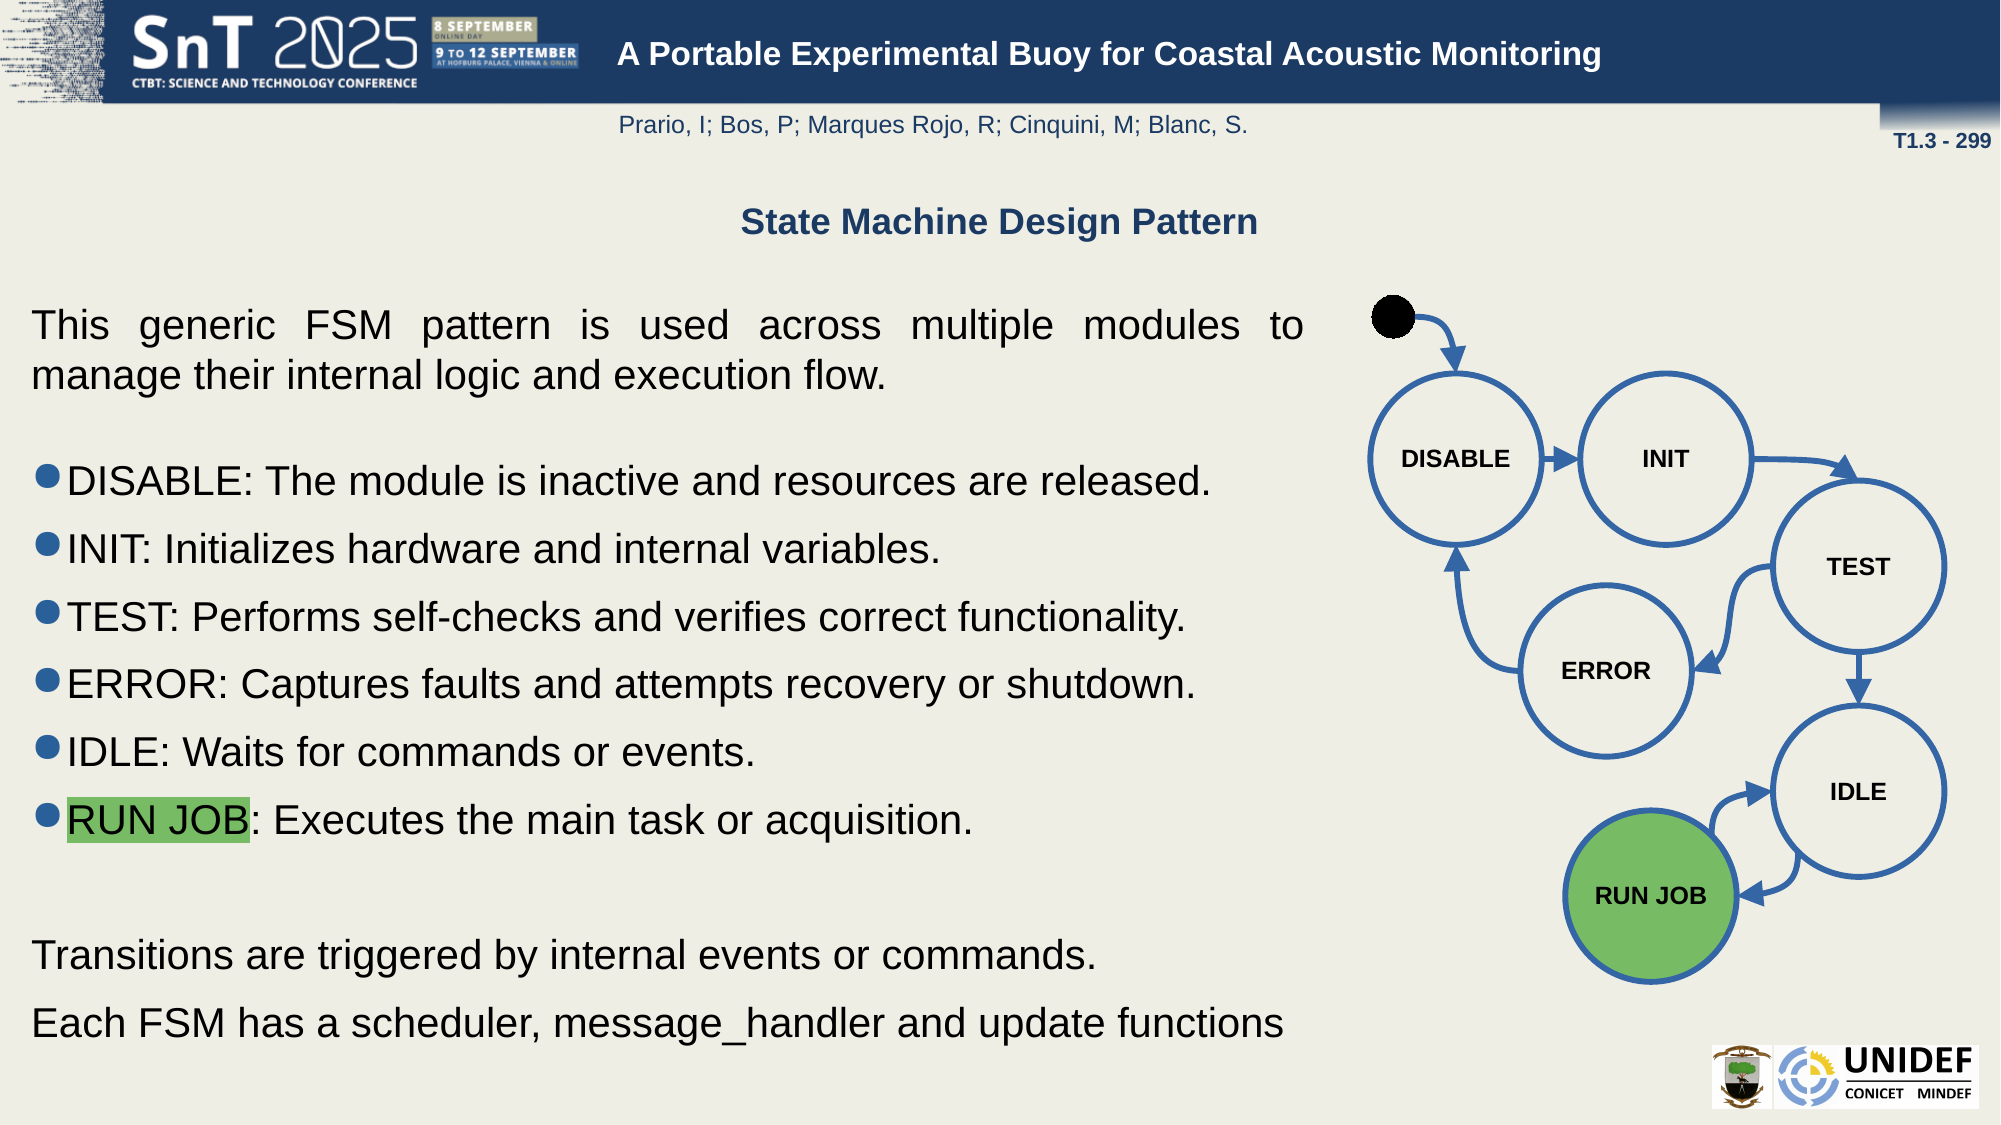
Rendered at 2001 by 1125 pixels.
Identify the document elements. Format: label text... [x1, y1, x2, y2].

text_box This generic FSM pattern is used across multiple modules to manage their internal logic and execution flow. DISABLE: The module is inactive and resources are released. INIT: Initializes hardware and internal variables. TEST: Performs self-checks and verifies correct functionality. ERROR: Captures faults and attempts recovery or shutdown. IDLE: Waits for commands or events. RUN JOB: Executes the main task or acquisition. Transitions are triggered by internal events or commands. Each FSM has a scheduler, message_handler and update functions [31, 297, 1306, 1093]
text_box [1371, 295, 1415, 339]
text_box State Machine Design Pattern [26, 195, 1974, 250]
text_box RUN JOB [1565, 810, 1737, 982]
text_box TEST [1773, 480, 1945, 652]
text_box ERROR [1520, 585, 1692, 757]
text_box A Portable Experimental Buoy for Coastal Acoustic Monitoring [616, 11, 1869, 93]
text_box Prario, I; Bos, P; Marques Rojo, R; Cinquini, M; Blanc, S. [618, 108, 1869, 170]
text_box IDLE [1773, 705, 1945, 877]
text_box INIT [1580, 373, 1752, 545]
text_box DISABLE [1370, 373, 1542, 545]
text_box T1.3 - 299 [1884, 0, 2000, 154]
picture [0, 0, 2001, 1125]
